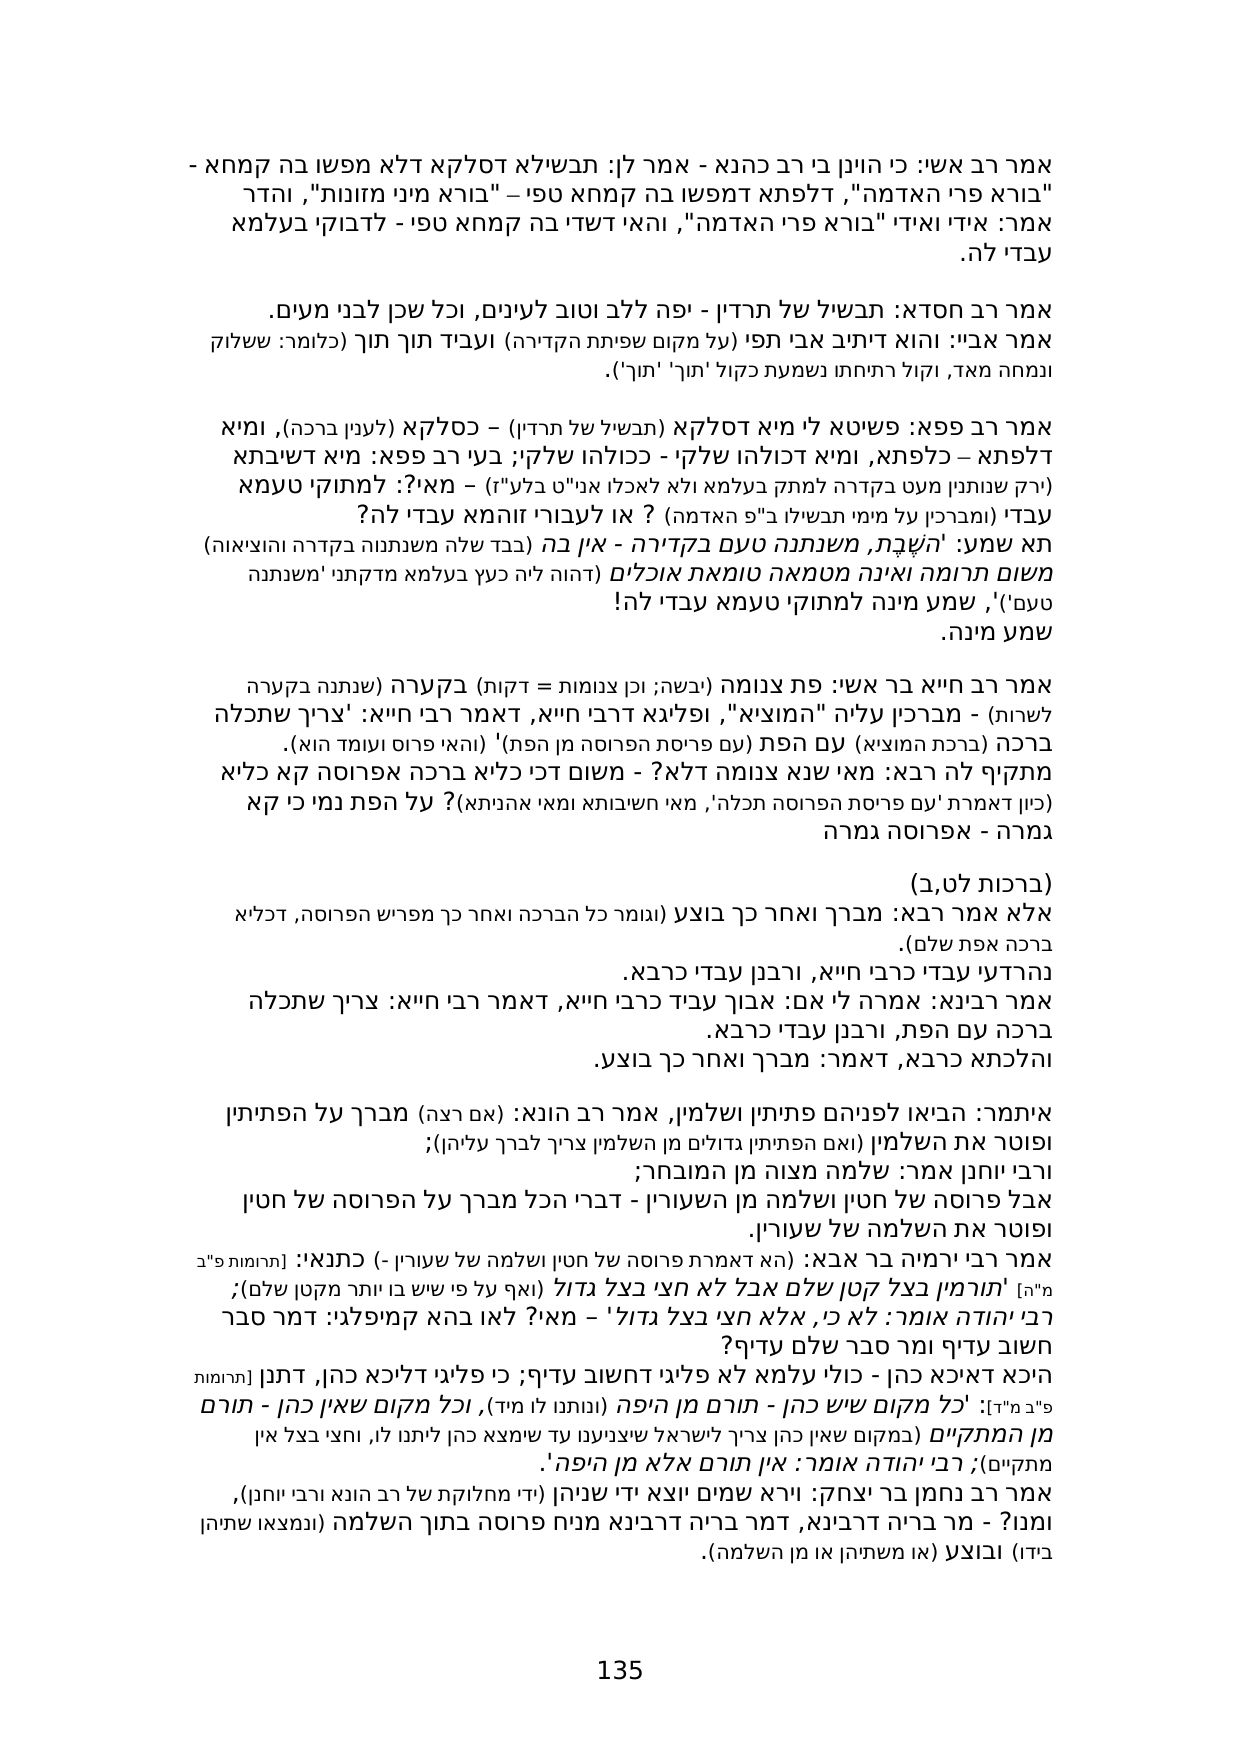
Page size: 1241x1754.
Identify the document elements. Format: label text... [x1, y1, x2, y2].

text ורבי יוחנן אמר: שלמה מצוה מן המובחר; [187, 1156, 1053, 1185]
text אמר אביי: והוא דיתיב אבי תפי (על מקום שפיתת הקדירה) ועביד תוך תוך (כלומר: ששלוק ונמחה מאד, וקול רתיחתו נשמעת כקול 'תוך' 'תוך'). [187, 325, 1053, 383]
text אמר רבינא: אמרה לי אם: אבוך עביד כרבי חייא, דאמר רבי חייא: צריך שתכלה ברכה עם הפת, ורבנן עבדי כרבא. [187, 986, 1053, 1044]
text אבל פרוסה של חטין ושלמה מן השעורין - דברי הכל מברך על הפרוסה של חטין ופוטר את השלמה של שעורין. [187, 1185, 1053, 1244]
text שמע מינה. [187, 617, 1053, 646]
text אלא אמר רבא: מברך ואחר כך בוצע (וגומר כל הברכה ואחר כך מפריש הפרוסה, דכליא ברכה אפת שלם). [187, 898, 1053, 957]
text והלכתא כרבא, דאמר: מברך ואחר כך בוצע. [187, 1044, 1053, 1074]
text (ברכות לט,ב) [187, 869, 1053, 898]
text נהרדעי עבדי כרבי חייא, ורבנן עבדי כרבא. [187, 957, 1053, 986]
text מתקיף לה רבא: מאי שנא צנומה דלא? - משום דכי כליא ברכה אפרוסה קא כליא (כיון דאמרת 'עם פריסת הפרוסה תכלה', מאי חשיבותא ומאי אהניתא)? על הפת נמי כי קא גמרה - אפרוסה גמרה [187, 758, 1053, 845]
text אמר רב אשי: כי הוינן בי רב כהנא - אמר לן: תבשילא דסלקא דלא מפשו בה קמחא - "בורא פרי האדמה", דלפתא דמפשו בה קמחא טפי – "בורא מיני מזונות", והדר אמר: אידי ואידי "בורא פרי האדמה", והאי דשדי בה קמחא טפי - לדבוקי בעלמא עבדי לה. [187, 150, 1053, 267]
text איתמר: הביאו לפניהם פתיתין ושלמין, אמר רב הונא: (אם רצה) מברך על הפתיתין ופוטר את השלמין (ואם הפתיתין גדולים מן השלמין צריך לברך עליהן); [187, 1098, 1053, 1156]
text אמר רב פפא: פשיטא לי מיא דסלקא (תבשיל של תרדין) – כסלקא (לענין ברכה), ומיא דלפתא – כלפתא, ומיא דכולהו שלקי - ככולהו שלקי; בעי רב פפא: מיא דשיבתא (ירק שנותנין מעט בקדרה למתק בעלמא ולא לאכלו אני"ט בלע"ז) – מאי?: למתוקי טעמא עבדי (ומברכין על מימי תבשילו ב"פ האדמה) ? או לעבורי זוהמא עבדי לה? [187, 412, 1053, 529]
text תא שמע: 'השֶׁבֶת, משנתנה טעם בקדירה - אין בה (בבד שלה משנתנוה בקדרה והוציאוה) משום תרומה ואינה מטמאה טומאת אוכלים (דהוה ליה כעץ בעלמא מדקתני 'משנתנה טעם')', שמע מינה למתוקי טעמא עבדי לה! [187, 529, 1053, 617]
text אמר רבי ירמיה בר אבא: (הא דאמרת פרוסה של חטין ושלמה של שעורין -) כתנאי: [תרומות פ"ב מ"ה] 'תורמין בצל קטן שלם אבל לא חצי בצל גדול (ואף על פי שיש בו יותר מקטן שלם); רבי יהודה אומר: לא כי, אלא חצי בצל גדול' – מאי? לאו בהא קמיפלגי: דמר סבר חשוב עדיף ומר סבר שלם עדיף? [187, 1244, 1053, 1361]
text היכא דאיכא כהן - כולי עלמא לא פליגי דחשוב עדיף; כי פליגי דליכא כהן, דתנן [תרומות פ"ב מ"ד]: 'כל מקום שיש כהן - תורם מן היפה (ונותנו לו מיד), וכל מקום שאין כהן - תורם מן המתקיים (במקום שאין כהן צריך לישראל שיצניענו עד שימצא כהן ליתנו לו, וחצי בצל אין מתקיים); רבי יהודה אומר: אין תורם אלא מן היפה'. [187, 1361, 1053, 1478]
text אמר רב נחמן בר יצחק: וירא שמים יוצא ידי שניהן (ידי מחלוקת של רב הונא ורבי יוחנן), ומנו? - מר בריה דרבינא, דמר בריה דרבינא מניח פרוסה בתוך השלמה (ונמצאו שתיהן בידו) ובוצע (או משתיהן או מן השלמה). [187, 1478, 1053, 1565]
text אמר רב חסדא: תבשיל של תרדין - יפה ללב וטוב לעינים, וכל שכן לבני מעים. [187, 296, 1053, 325]
text אמר רב חייא בר אשי: פת צנומה (יבשה; וכן צנומות = דקות) בקערה (שנתנה בקערה לשרות) - מברכין עליה "המוציא", ופליגא דרבי חייא, דאמר רבי חייא: 'צריך שתכלה ברכה (ברכת המוציא) עם הפת (עם פריסת הפרוסה מן הפת)' (והאי פרוס ועומד הוא). [187, 670, 1053, 758]
